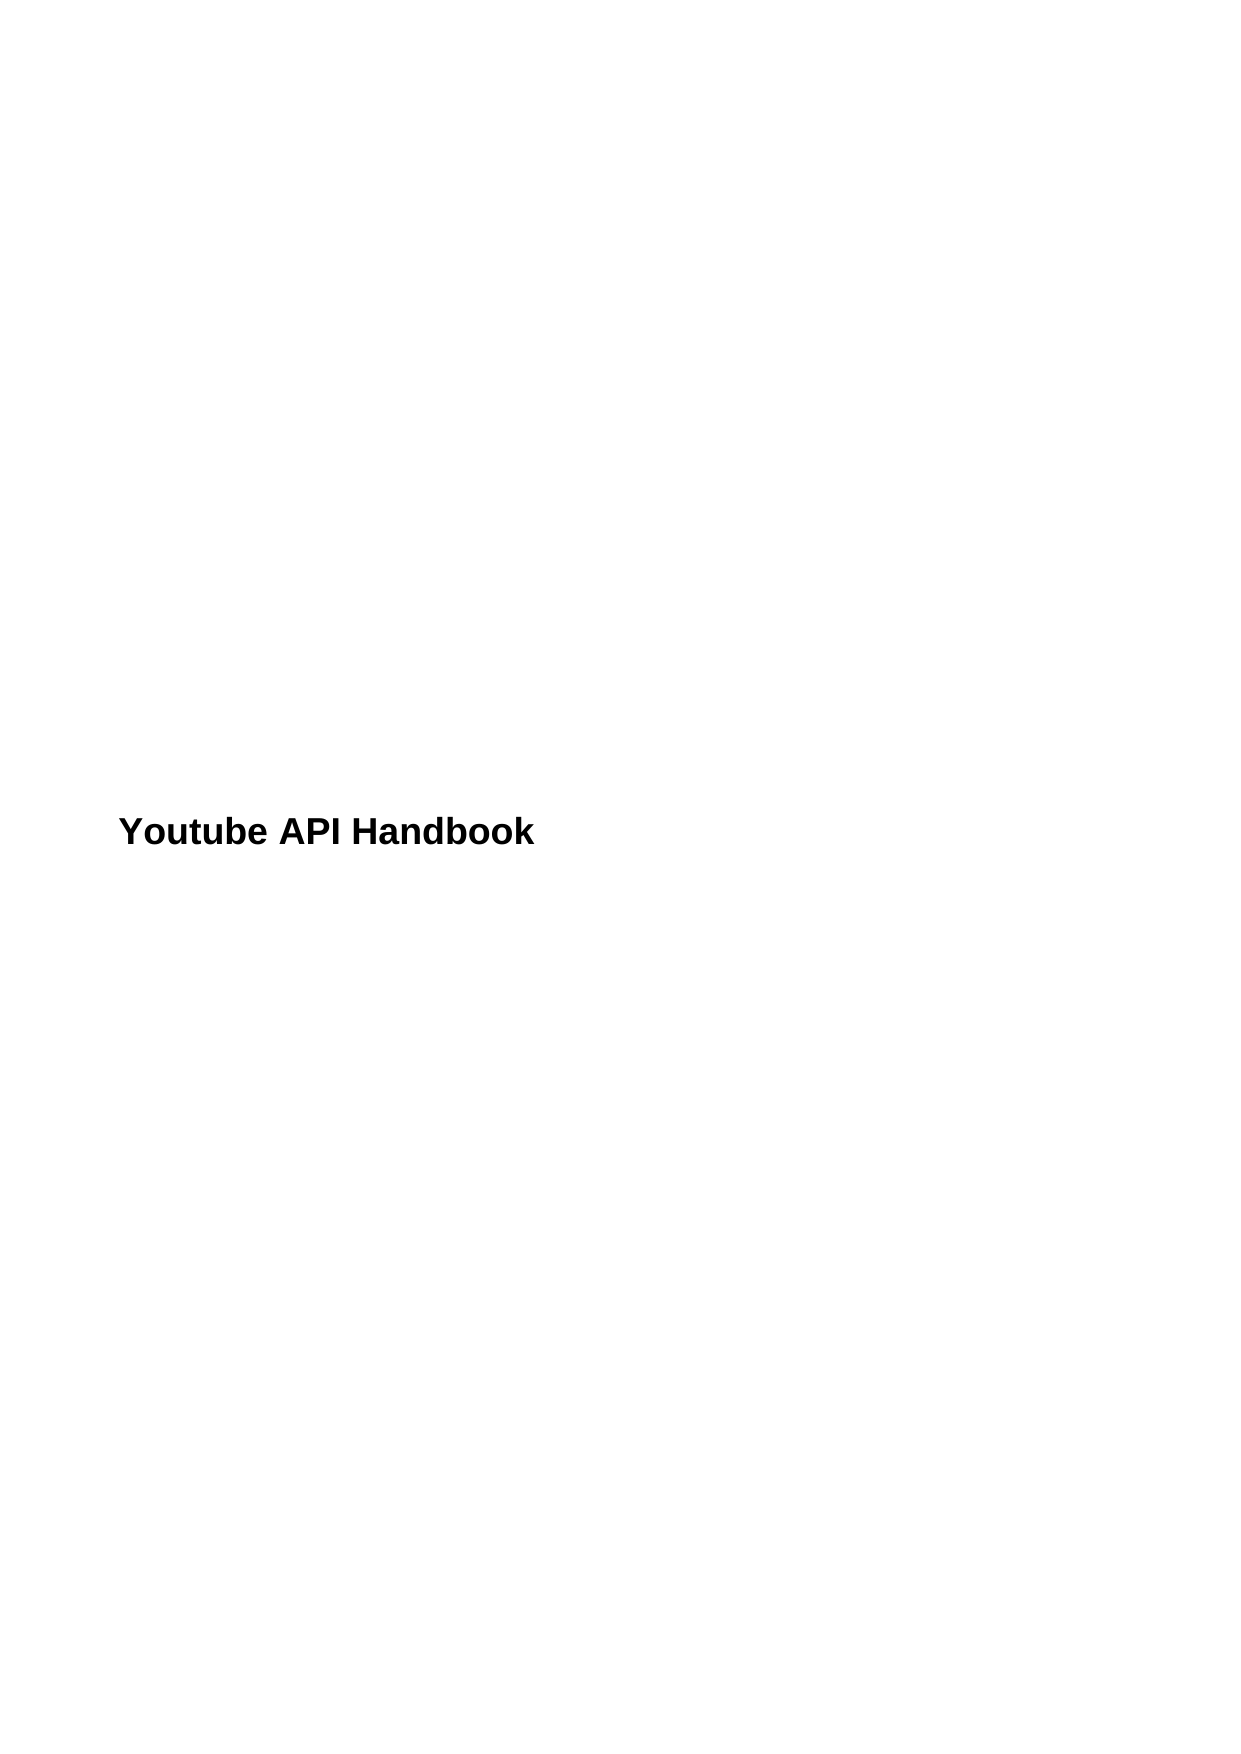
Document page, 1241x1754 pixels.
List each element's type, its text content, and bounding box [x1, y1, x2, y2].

subtitle Youtube API Handbook [118, 809, 1122, 853]
